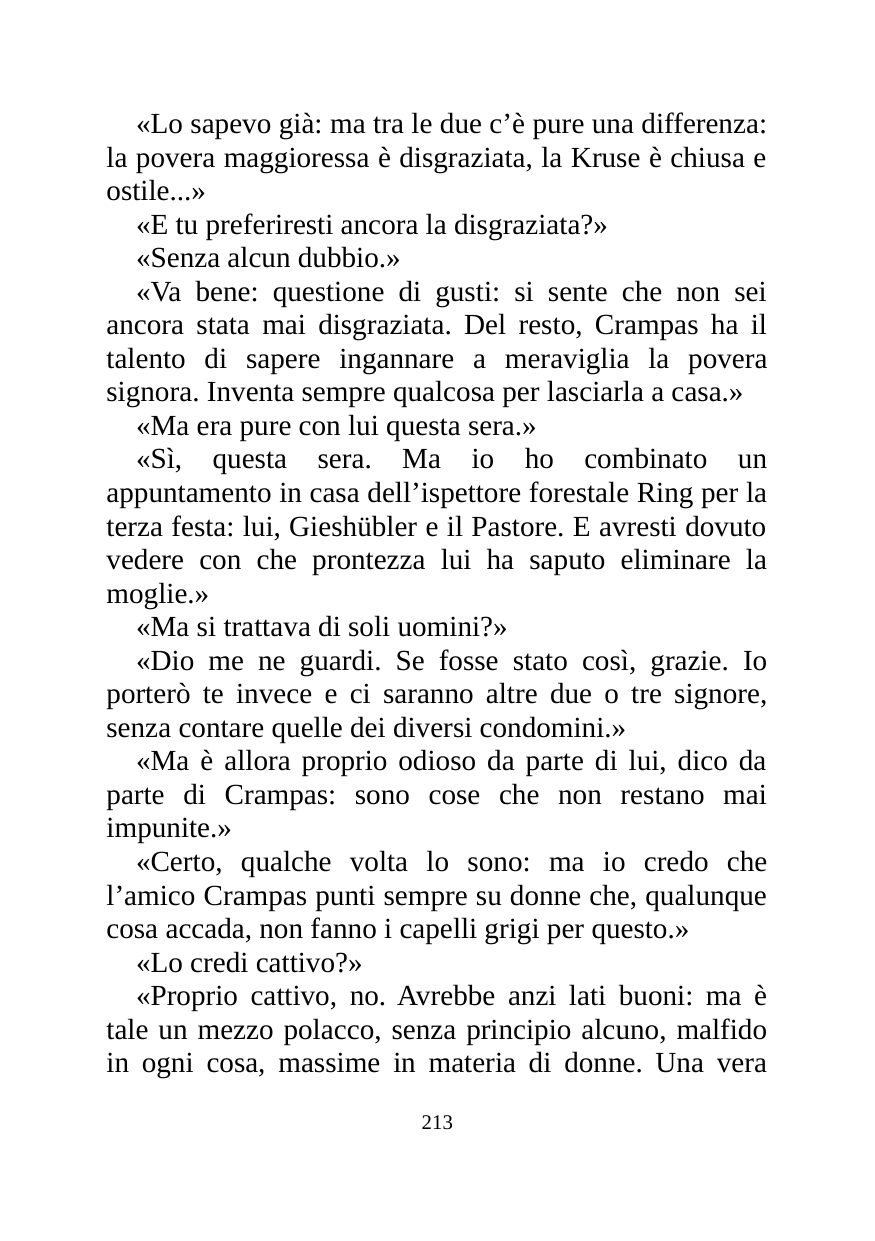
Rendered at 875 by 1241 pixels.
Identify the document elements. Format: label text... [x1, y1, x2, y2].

text «Ma è allora proprio odioso da parte di lui, dico da parte di Crampas: sono cose che non restano mai impunite.» [106, 743, 768, 844]
text «Va bene: questione di gusti: si sente che non sei ancora stata mai disgraziata. Del resto, Crampas ha il talento di sapere ingannare a meraviglia la povera signora. Inventa sempre qualcosa per lasciarla a casa.» [106, 274, 768, 408]
text «Senza alcun dubbio.» [106, 240, 768, 274]
text «Ma era pure con lui questa sera.» [106, 408, 768, 442]
text «Lo credi cattivo?» [106, 945, 768, 978]
text «Certo, qualche volta lo sono: ma io credo che l’amico Crampas punti sempre su donne che, qualunque cosa accada, non fanno i capelli grigi per questo.» [106, 844, 768, 945]
text «Dio me ne guardi. Se fosse stato così, grazie. Io porterò te invece e ci saranno altre due o tre signore, senza contare quelle dei diversi condomini.» [106, 643, 768, 743]
text «Proprio cattivo, no. Avrebbe anzi lati buoni: ma è tale un mezzo polacco, senza principio alcuno, malfido in ogni cosa, massime in materia di donne. Una vera [106, 978, 768, 1079]
text «E tu preferiresti ancora la disgraziata?» [106, 207, 768, 240]
text «Ma si trattava di soli uomini?» [106, 609, 768, 643]
text «Sì, questa sera. Ma io ho combinato un appuntamento in casa dell’ispettore forestale Ring per la terza festa: lui, Gieshübler e il Pastore. E avresti dovuto vedere con che prontezza lui ha saputo eliminare la moglie.» [106, 442, 768, 609]
text «Lo sapevo già: ma tra le due c’è pure una differenza: la povera maggioressa è disgraziata, la Kruse è chiusa e ostile...» [106, 106, 768, 207]
